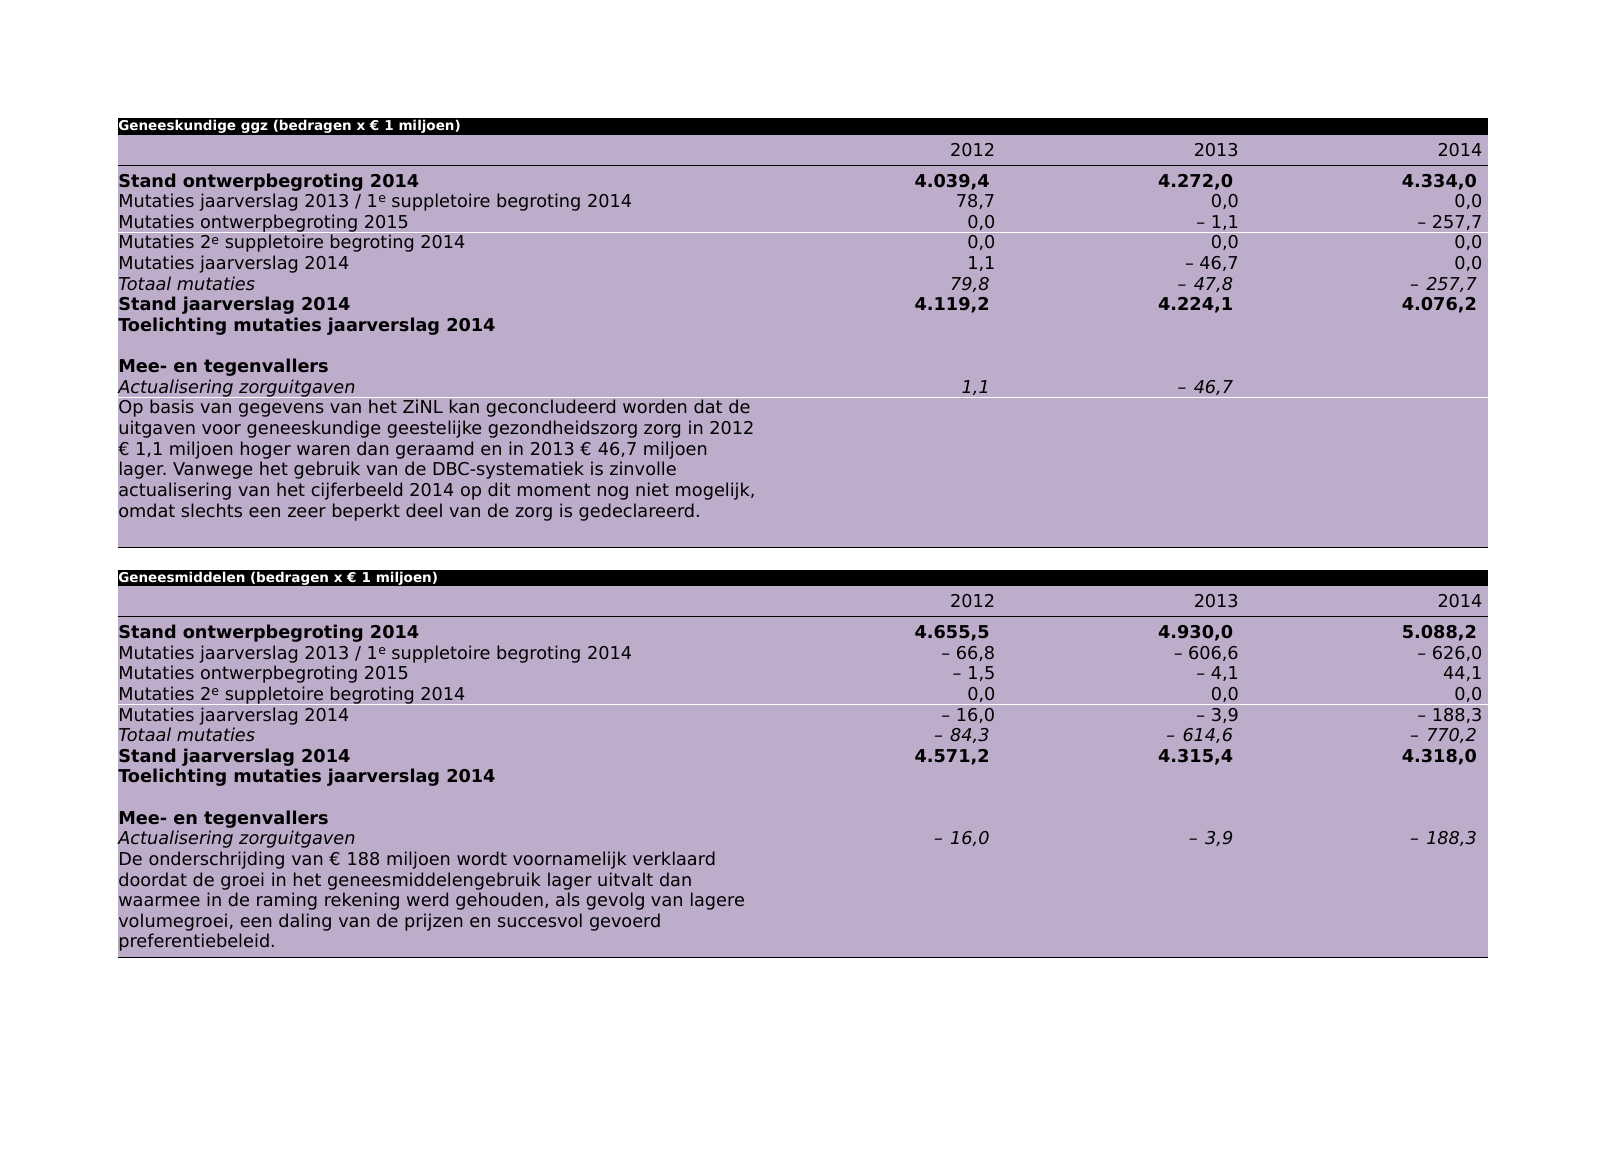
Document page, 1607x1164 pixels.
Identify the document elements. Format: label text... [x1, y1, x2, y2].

table_cell 4.655,5 [758, 617, 1001, 643]
table_cell 0,0 [1001, 684, 1244, 704]
table_cell Stand ontwerpbegroting 2014 [118, 617, 757, 643]
table_cell 4.318,0 [1245, 746, 1488, 766]
table_cell – 84,3 [758, 725, 1001, 746]
table_cell 0,0 [1245, 253, 1488, 274]
table_cell Mutaties ontwerpbegroting 2015 [118, 212, 757, 232]
table_cell – 3,9 [1001, 705, 1244, 725]
table_cell – 257,7 [1245, 274, 1488, 294]
table_cell Totaal mutaties [118, 725, 757, 746]
table_cell 4.224,1 [1001, 294, 1244, 315]
table_cell 4.334,0 [1245, 166, 1488, 191]
table_cell 2014 [1245, 135, 1488, 165]
table_cell [758, 315, 1001, 336]
table_cell 4.315,4 [1001, 746, 1244, 766]
table_header Geneesmiddelen (bedragen x € 1 miljoen) [118, 570, 1488, 585]
table_cell 0,0 [1001, 233, 1244, 253]
table_cell [1245, 787, 1488, 808]
table_cell 4.076,2 [1245, 294, 1488, 315]
table_cell 0,0 [1001, 191, 1244, 212]
table_cell 1,1 [758, 377, 1001, 397]
table_cell 5.088,2 [1245, 617, 1488, 643]
table_cell – 614,6 [1001, 725, 1244, 746]
table_cell – 257,7 [1245, 212, 1488, 232]
table_cell [1245, 521, 1488, 547]
table_cell Op basis van gegevens van het ZiNL kan geconcludeerd worden dat de uitgaven voor geneeskundige geestelijke gezondheidszorg zorg in 2012 € 1,1 miljoen hoger waren dan geraamd en in 2013 € 46,7 miljoen lager. Vanwege het gebruik van de DBC-systematiek is zinvolle actualisering van het cijferbeeld 2014 op dit moment nog niet mogelijk, omdat slechts een zeer beperkt deel van de zorg is gedeclareerd. [118, 398, 757, 521]
table_cell Totaal mutaties [118, 274, 757, 294]
table_cell [1245, 849, 1488, 957]
table_cell Mee- en tegenvallers [118, 356, 757, 377]
table_cell 4.272,0 [1001, 166, 1244, 191]
table_cell Mutaties 2e suppletoire begroting 2014 [118, 233, 757, 253]
table_cell 2012 [758, 135, 1001, 165]
table_cell [758, 766, 1001, 787]
table_cell – 3,9 [1001, 828, 1244, 849]
table_cell Toelichting mutaties jaarverslag 2014 [118, 766, 757, 787]
table_cell [758, 398, 1001, 521]
table_cell – 47,8 [1001, 274, 1244, 294]
table_cell [758, 356, 1001, 377]
table_cell 0,0 [758, 233, 1001, 253]
table_cell [118, 787, 757, 808]
table_cell [1245, 336, 1488, 356]
table_cell 2014 [1245, 586, 1488, 616]
table_cell 78,7 [758, 191, 1001, 212]
table_cell 0,0 [1245, 191, 1488, 212]
table_cell [758, 808, 1001, 828]
table_cell Actualisering zorguitgaven [118, 377, 757, 397]
table_cell [1245, 398, 1488, 521]
table_cell [1001, 315, 1244, 336]
table_cell – 606,6 [1001, 643, 1244, 663]
table_cell [1001, 398, 1244, 521]
table_cell De onderschrijding van € 188 miljoen wordt voornamelijk verklaard doordat de groei in het geneesmiddelengebruik lager uitvalt dan waarmee in de raming rekening werd gehouden, als gevolg van lagere volumegroei, een daling van de prijzen en succesvol gevoerd preferentiebeleid. [118, 849, 757, 957]
table_cell 44,1 [1245, 663, 1488, 684]
table_cell [1245, 377, 1488, 397]
table_cell Stand jaarverslag 2014 [118, 746, 757, 766]
table_cell – 1,1 [1001, 212, 1244, 232]
table_cell 2012 [758, 586, 1001, 616]
table_cell [758, 787, 1001, 808]
table_cell Mutaties jaarverslag 2013 / 1e suppletoire begroting 2014 [118, 191, 757, 212]
table_cell [758, 849, 1001, 957]
table_cell [1001, 766, 1244, 787]
table_cell Mutaties jaarverslag 2014 [118, 253, 757, 274]
table_cell [1001, 336, 1244, 356]
table_cell [1001, 356, 1244, 377]
table_cell 0,0 [758, 212, 1001, 232]
table_cell – 188,3 [1245, 705, 1488, 725]
table_cell – 16,0 [758, 705, 1001, 725]
table_cell – 770,2 [1245, 725, 1488, 746]
table_cell – 16,0 [758, 828, 1001, 849]
table_cell – 626,0 [1245, 643, 1488, 663]
table_cell 4.039,4 [758, 166, 1001, 191]
table_cell [758, 521, 1001, 547]
table_cell Mutaties 2e suppletoire begroting 2014 [118, 684, 757, 704]
table_cell 2013 [1001, 586, 1244, 616]
table_cell – 46,7 [1001, 253, 1244, 274]
table_cell [1245, 808, 1488, 828]
table_cell Toelichting mutaties jaarverslag 2014 [118, 315, 757, 336]
table_cell – 46,7 [1001, 377, 1244, 397]
table_cell 0,0 [758, 684, 1001, 704]
table_cell Stand ontwerpbegroting 2014 [118, 166, 757, 191]
table_cell [118, 586, 757, 616]
table_cell 4.571,2 [758, 746, 1001, 766]
table_cell [1001, 787, 1244, 808]
table_cell – 188,3 [1245, 828, 1488, 849]
table_cell Stand jaarverslag 2014 [118, 294, 757, 315]
table_cell Mee- en tegenvallers [118, 808, 757, 828]
table_cell Actualisering zorguitgaven [118, 828, 757, 849]
table_cell 0,0 [1245, 684, 1488, 704]
table_header Geneeskundige ggz (bedragen x € 1 miljoen) [118, 118, 1488, 134]
table_cell 79,8 [758, 274, 1001, 294]
table_cell [758, 336, 1001, 356]
table_cell [1245, 356, 1488, 377]
table_cell [1001, 808, 1244, 828]
table_cell [118, 336, 757, 356]
table_cell [1001, 849, 1244, 957]
table_cell [1001, 521, 1244, 547]
table_cell [1245, 766, 1488, 787]
table_cell Mutaties jaarverslag 2013 / 1e suppletoire begroting 2014 [118, 643, 757, 663]
table_cell 4.930,0 [1001, 617, 1244, 643]
table_cell 1,1 [758, 253, 1001, 274]
table_cell [1245, 315, 1488, 336]
table_cell – 4,1 [1001, 663, 1244, 684]
table_cell – 1,5 [758, 663, 1001, 684]
table_cell 0,0 [1245, 233, 1488, 253]
table_cell Mutaties jaarverslag 2014 [118, 705, 757, 725]
table_cell 4.119,2 [758, 294, 1001, 315]
table_cell – 66,8 [758, 643, 1001, 663]
table_cell [118, 521, 757, 547]
table_cell Mutaties ontwerpbegroting 2015 [118, 663, 757, 684]
table_cell 2013 [1001, 135, 1244, 165]
table_cell [118, 135, 757, 165]
